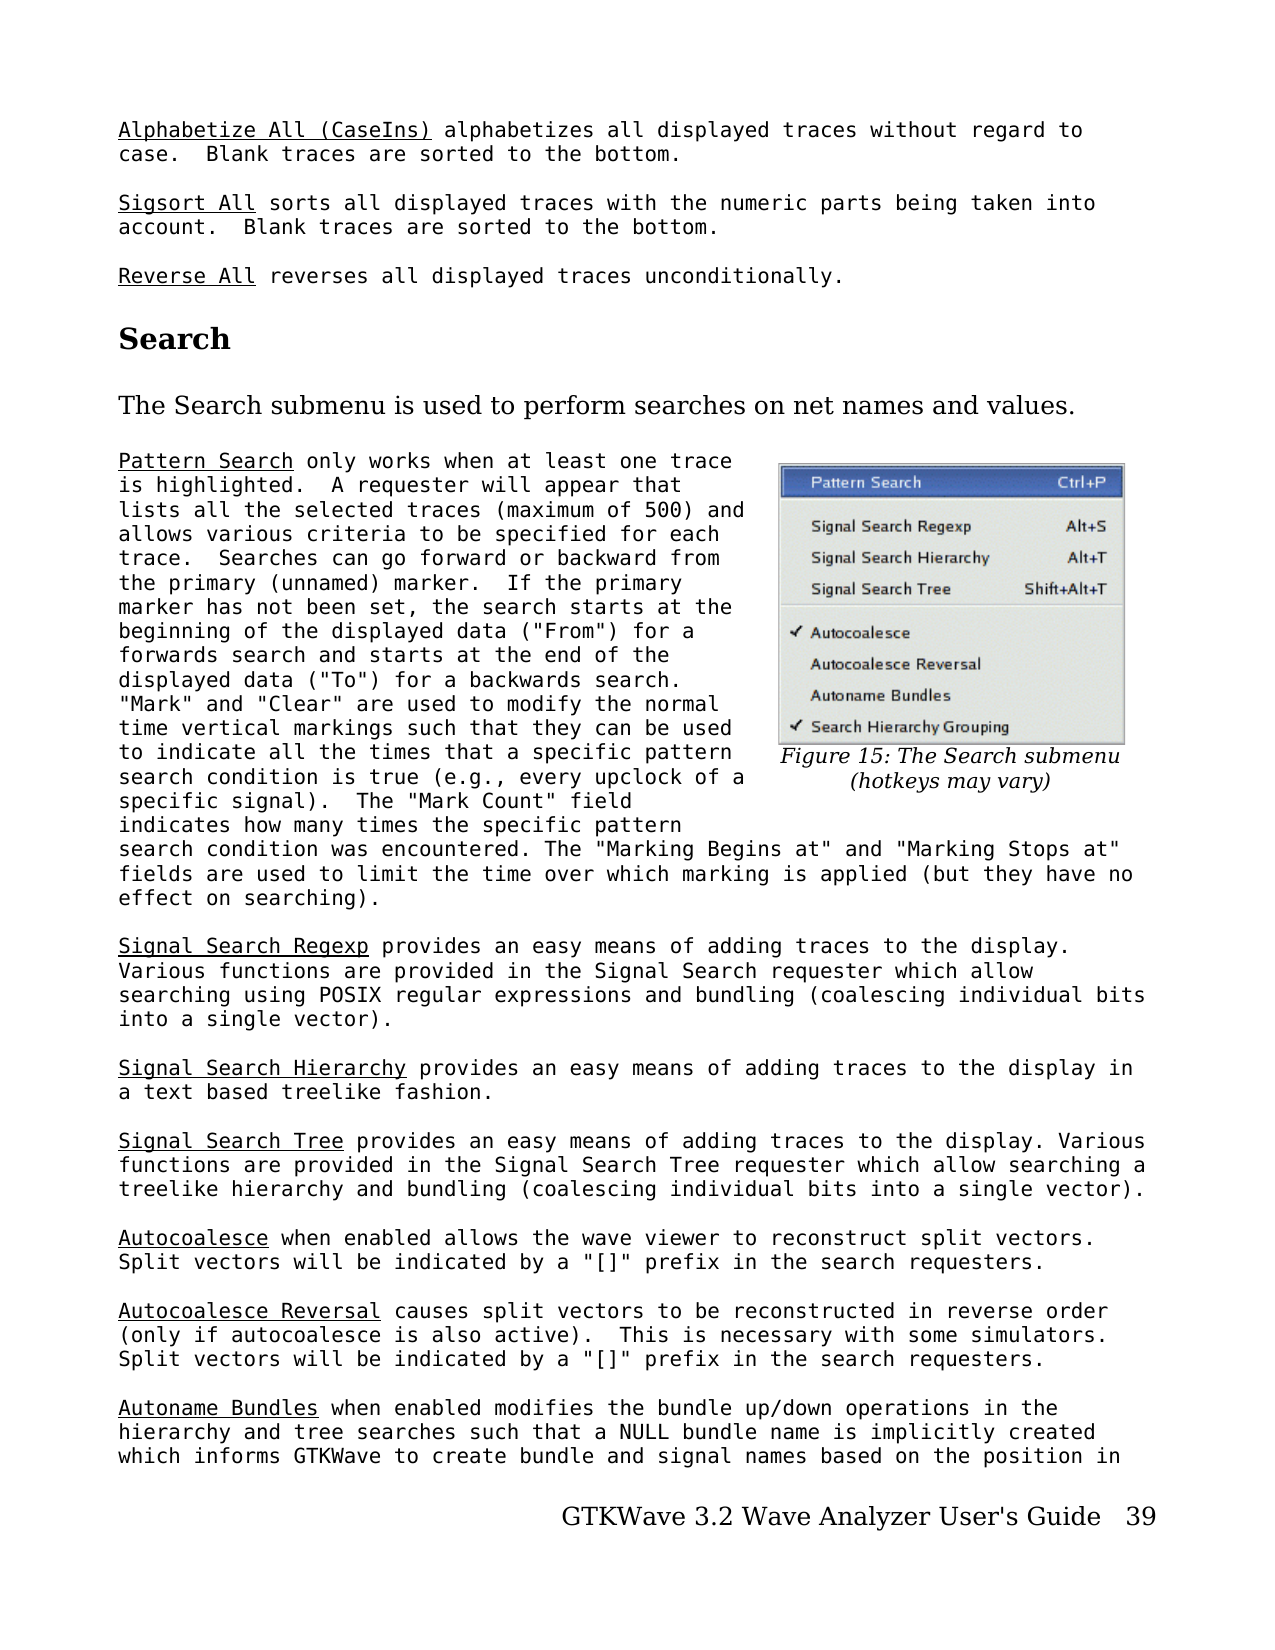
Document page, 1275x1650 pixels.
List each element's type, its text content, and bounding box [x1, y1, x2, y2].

picture [778, 463, 1125, 745]
text Signal Search Regexp provides an easy means of adding traces to the display. Various functions are provided in the Signal Search requester which allow searching using POSIX regular expressions and bundling (coalescing individual bits into a single vector). [118, 934, 1157, 1032]
text Signal Search Tree provides an easy means of adding traces to the display. Various functions are provided in the Signal Search Tree requester which allow searching a treelike hierarchy and bundling (coalescing individual bits into a single vector). [118, 1129, 1157, 1202]
text Alphabetize All (CaseIns) alphabetizes all displayed traces without regard to case. Blank traces are sorted to the bottom. [118, 118, 1157, 167]
text Autoname Bundles when enabled modifies the bundle up/down operations in the hierarchy and tree searches such that a NULL bundle name is implicitly created which informs GTKWave to create bundle and signal names based on the position in [118, 1396, 1157, 1468]
text Figure 15: The Search submenu (hotkeys may vary) [778, 745, 1125, 793]
text Reverse All reverses all displayed traces unconditionally. [118, 264, 1157, 288]
text The Search submenu is used to perform searches on net names and values. [118, 391, 1157, 420]
text Autocoalesce when enabled allows the wave viewer to reconstruct split vectors. Split vectors will be indicated by a "[]" prefix in the search requesters. [118, 1226, 1157, 1274]
text Search [118, 322, 1157, 357]
text Signal Search Hierarchy provides an easy means of adding traces to the display in a text based treelike fashion. [118, 1056, 1157, 1104]
text Pattern Search only works when at least one trace is highlighted. A requester will appear that lists all the selected traces (maximum of 500) and allows various criteria to be specified for each trace. Searches can go forward or backward from the primary (unnamed) marker. If the primary marker has not been set, the search starts at the beginning of the displayed data ("From") for a forwards search and starts at the end of the displayed data ("To") for a backwards search. "Mark" and "Clear" are used to modify the normal time vertical markings such that they can be used to indicate all the times that a specific pattern search condition is true (e.g., every upclock of a specific signal). The "Mark Count" field indicates how many times the specific pattern search condition was encountered. The "Marking Begins at" and "Marking Stops at" fields are used to limit the time over which marking is applied (but they have no effect on searching). [118, 449, 1157, 910]
text Autocoalesce Reversal causes split vectors to be reconstructed in reverse order (only if autocoalesce is also active). This is necessary with some simulators. Split vectors will be indicated by a "[]" prefix in the search requesters. [118, 1299, 1157, 1371]
text Sigsort All sorts all displayed traces with the numeric parts being taken into account. Blank traces are sorted to the bottom. [118, 191, 1157, 239]
